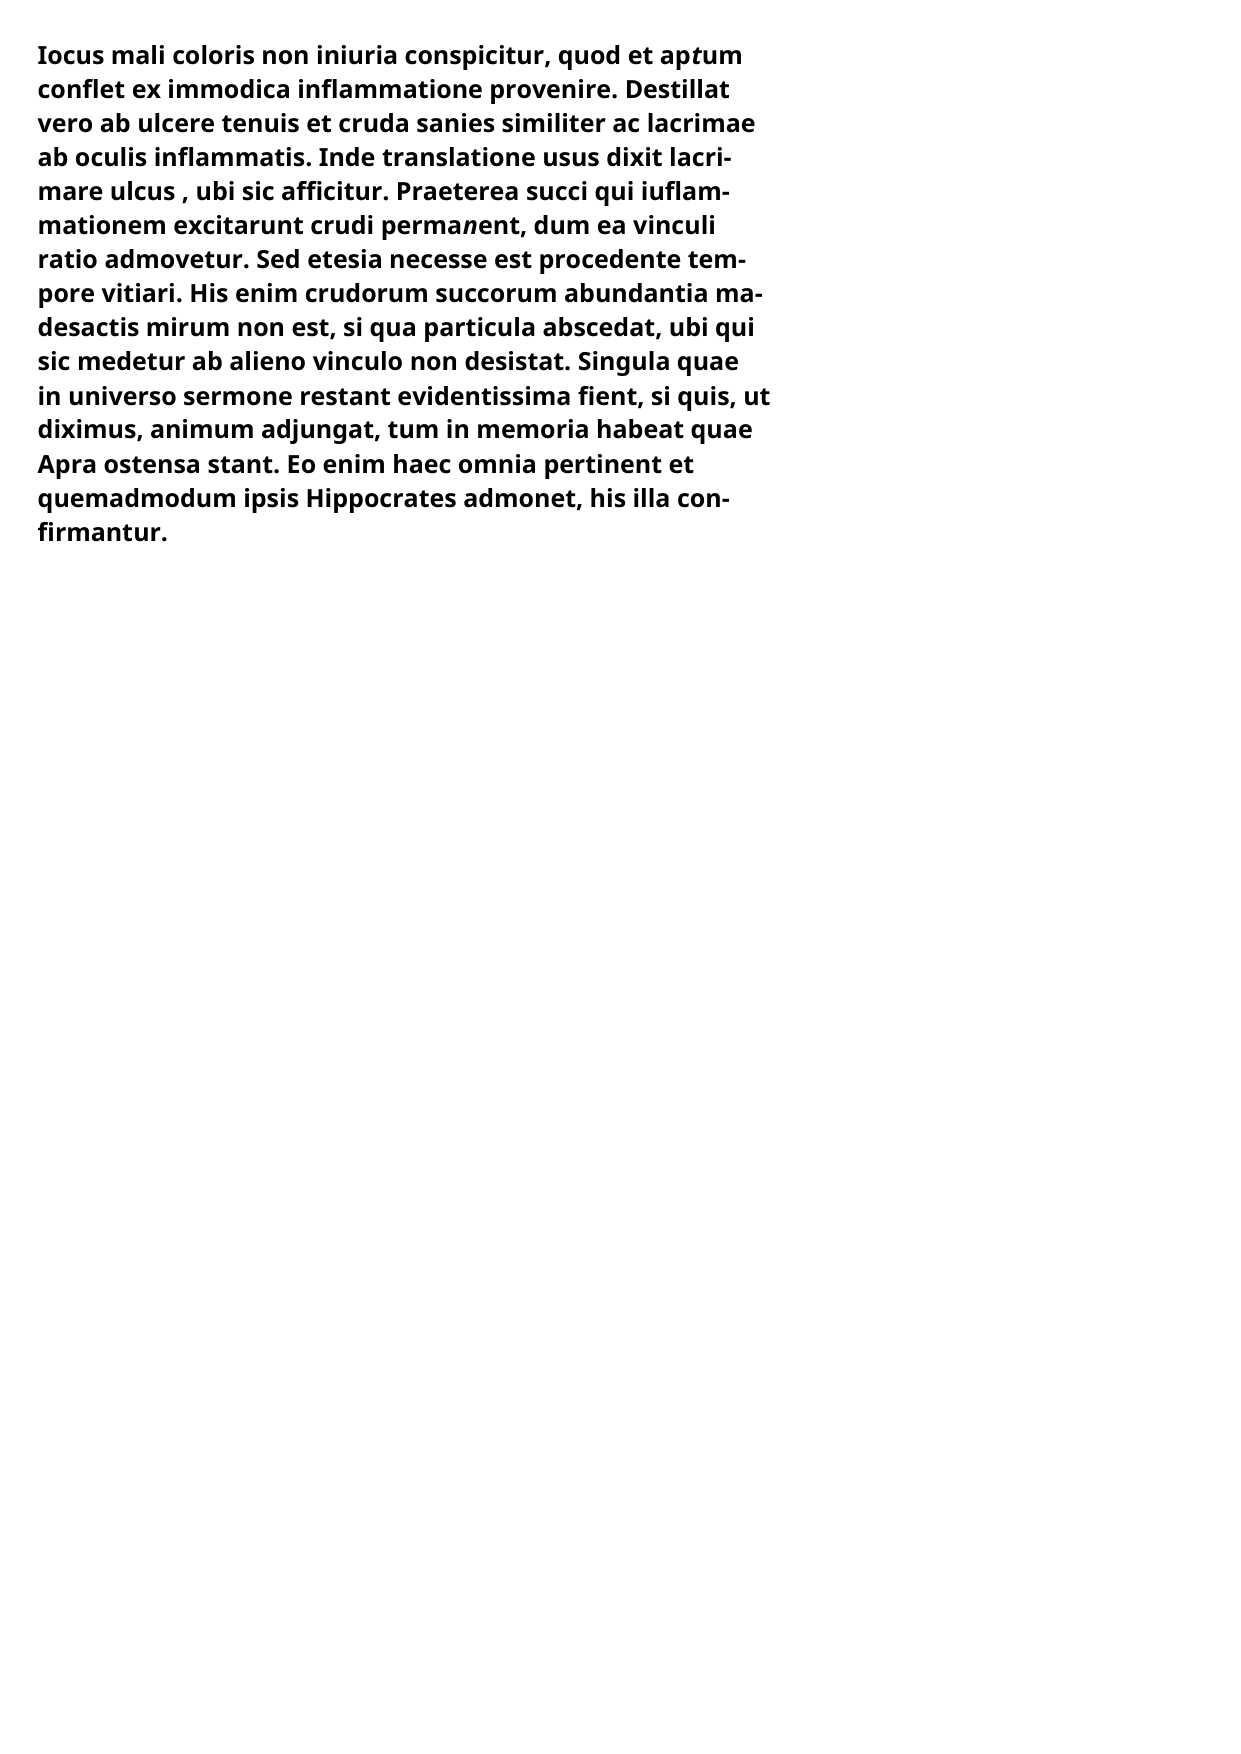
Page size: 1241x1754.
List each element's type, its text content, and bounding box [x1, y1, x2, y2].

text Iocus mali coloris non iniuria conspicitur, quod et aptum conflet ex immodica inflammatione provenire. Destillat vero ab ulcere tenuis et cruda sanies similiter ac lacrimae ab oculis inflammatis. Inde translatione usus dixit lacri- mare ulcus , ubi sic afficitur. Praeterea succi qui iuflam- mationem excitarunt crudi permanent, dum ea vinculi ratio admovetur. Sed etesia necesse est procedente tem- pore vitiari. His enim crudorum succorum abundantia ma- desactis mirum non est, si qua particula abscedat, ubi qui sic medetur ab alieno vinculo non desistat. Singula quae in universo sermone restant evidentissima fient, si quis, ut diximus, animum adjungat, tum in memoria habeat quae Apra ostensa stant. Eo enim haec omnia pertinent et quemadmodum ipsis Hippocrates admonet, his illa con- firmantur. [37, 37, 1203, 548]
